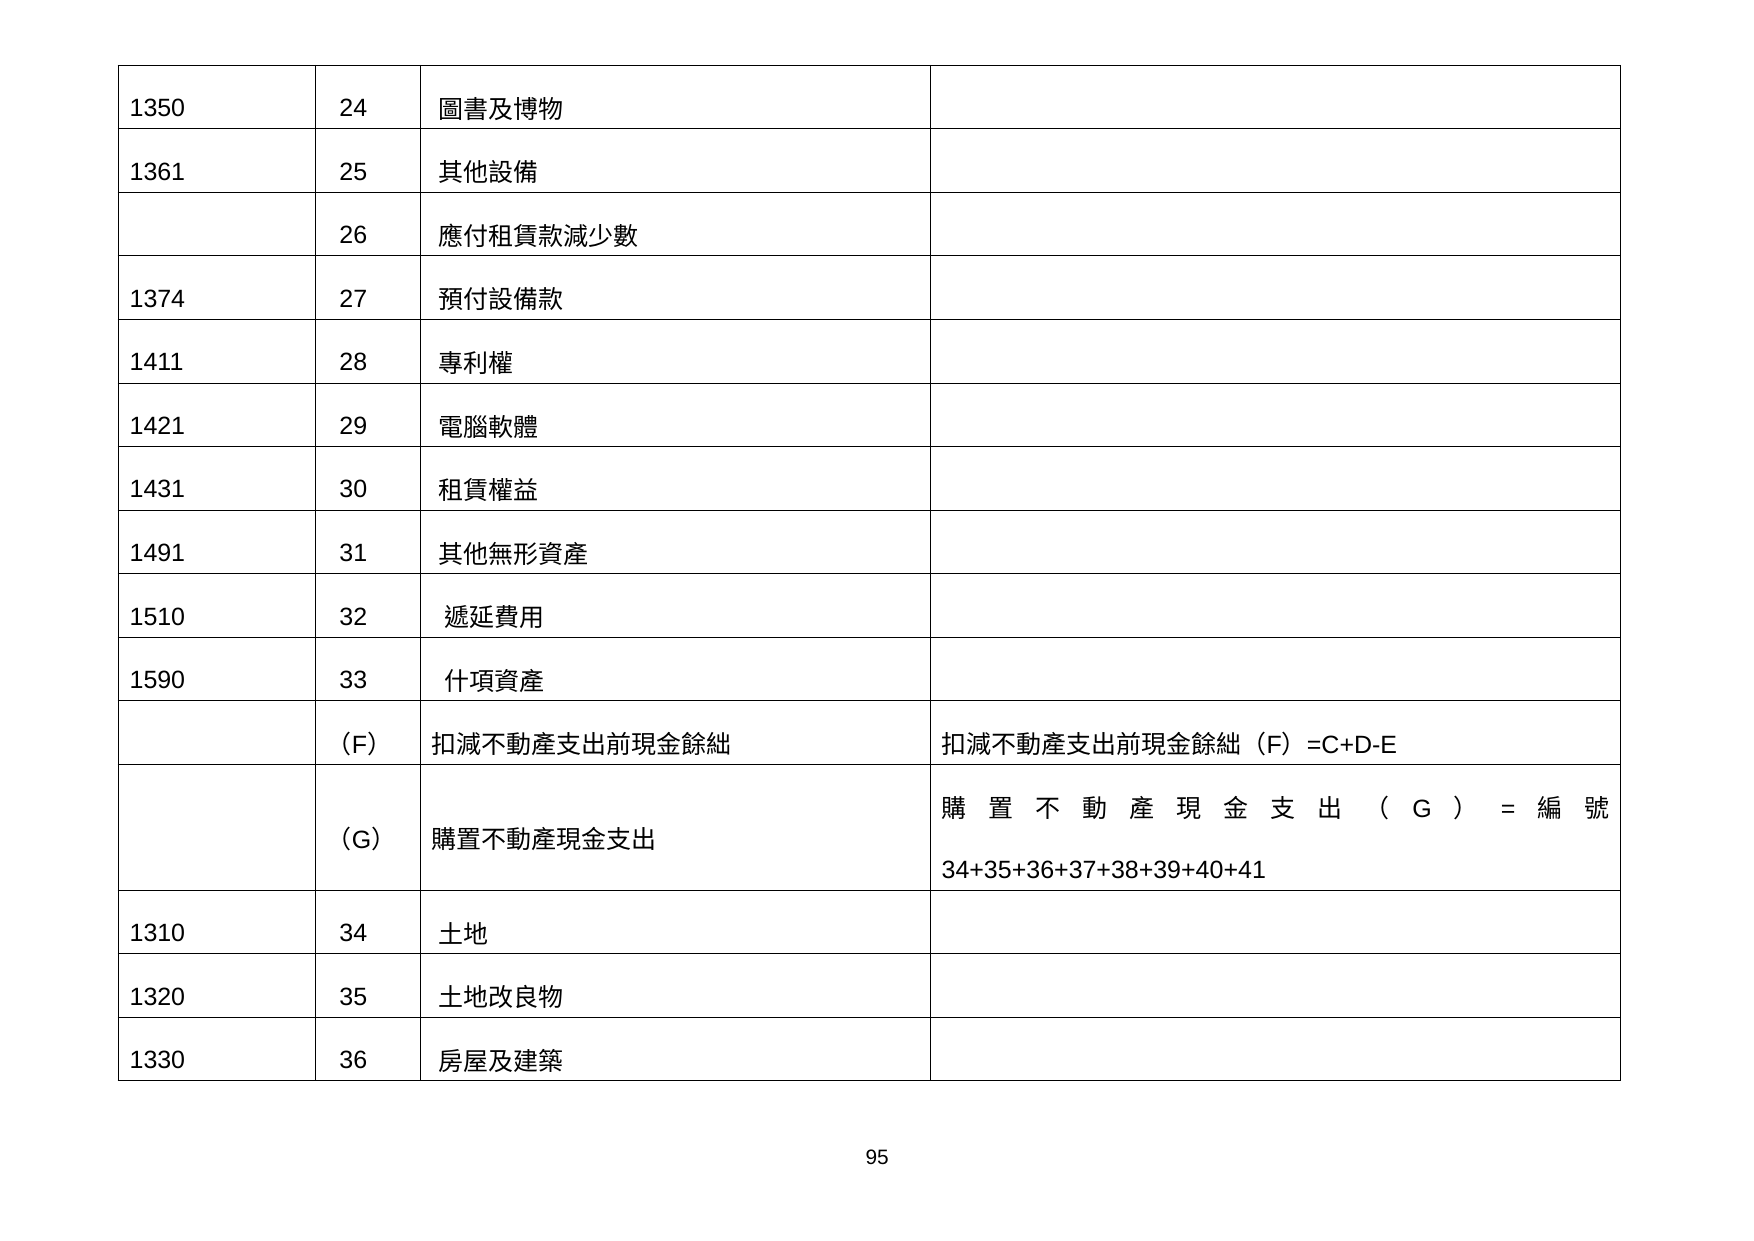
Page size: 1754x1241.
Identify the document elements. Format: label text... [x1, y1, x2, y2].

table_cell [931, 66, 1620, 128]
table_cell [119, 765, 315, 890]
table_cell 27 [316, 256, 420, 319]
table_cell [931, 574, 1620, 637]
table_cell 1510 [119, 574, 315, 637]
table_cell 26 [316, 193, 420, 255]
table_cell 34 [316, 891, 420, 953]
table_cell 電腦軟體 [421, 384, 930, 446]
table_cell [931, 129, 1620, 192]
table_cell 1374 [119, 256, 315, 319]
table_cell 1320 [119, 954, 315, 1017]
table_cell 1590 [119, 638, 315, 700]
table_cell 遞延費用 [421, 574, 930, 637]
table_cell [931, 320, 1620, 382]
table_cell 扣減不動產支出前現金餘絀 [421, 701, 930, 764]
table_cell [931, 447, 1620, 509]
table_cell [931, 193, 1620, 255]
table_cell 購置不動產現金支出（G）=編號34+35+36+37+38+39+40+41 [931, 765, 1620, 890]
table_cell 購置不動產現金支出 [421, 765, 930, 890]
table_cell 1411 [119, 320, 315, 382]
table_cell 預付設備款 [421, 256, 930, 319]
table_cell [931, 256, 1620, 319]
table_cell 應付租賃款減少數 [421, 193, 930, 255]
table_cell 32 [316, 574, 420, 637]
table_cell [931, 638, 1620, 700]
table_cell 租賃權益 [421, 447, 930, 509]
table_cell 什項資產 [421, 638, 930, 700]
table_cell 1330 [119, 1018, 315, 1080]
table_cell [931, 891, 1620, 953]
table_cell 36 [316, 1018, 420, 1080]
table_cell 土地 [421, 891, 930, 953]
table_cell 30 [316, 447, 420, 509]
table_cell 土地改良物 [421, 954, 930, 1017]
table_cell （G） [316, 765, 420, 890]
table_cell 1421 [119, 384, 315, 446]
table_cell 28 [316, 320, 420, 382]
table_cell [119, 701, 315, 764]
table_cell 35 [316, 954, 420, 1017]
table_cell 1431 [119, 447, 315, 509]
table_cell 25 [316, 129, 420, 192]
table_cell 1310 [119, 891, 315, 953]
table_cell 24 [316, 66, 420, 128]
table_cell 扣減不動產支出前現金餘絀（F）=C+D-E [931, 701, 1620, 764]
table_cell 1491 [119, 511, 315, 573]
table_cell [931, 1018, 1620, 1080]
table_cell 1350 [119, 66, 315, 128]
table_cell 房屋及建築 [421, 1018, 930, 1080]
table_cell 其他設備 [421, 129, 930, 192]
table_cell 29 [316, 384, 420, 446]
table_cell [931, 384, 1620, 446]
table_cell 其他無形資產 [421, 511, 930, 573]
table_cell 1361 [119, 129, 315, 192]
table_cell [931, 954, 1620, 1017]
table_cell 33 [316, 638, 420, 700]
table_cell （F） [316, 701, 420, 764]
table_cell [119, 193, 315, 255]
table_cell [931, 511, 1620, 573]
table_cell 專利權 [421, 320, 930, 382]
table_cell 31 [316, 511, 420, 573]
table_cell 圖書及博物 [421, 66, 930, 128]
